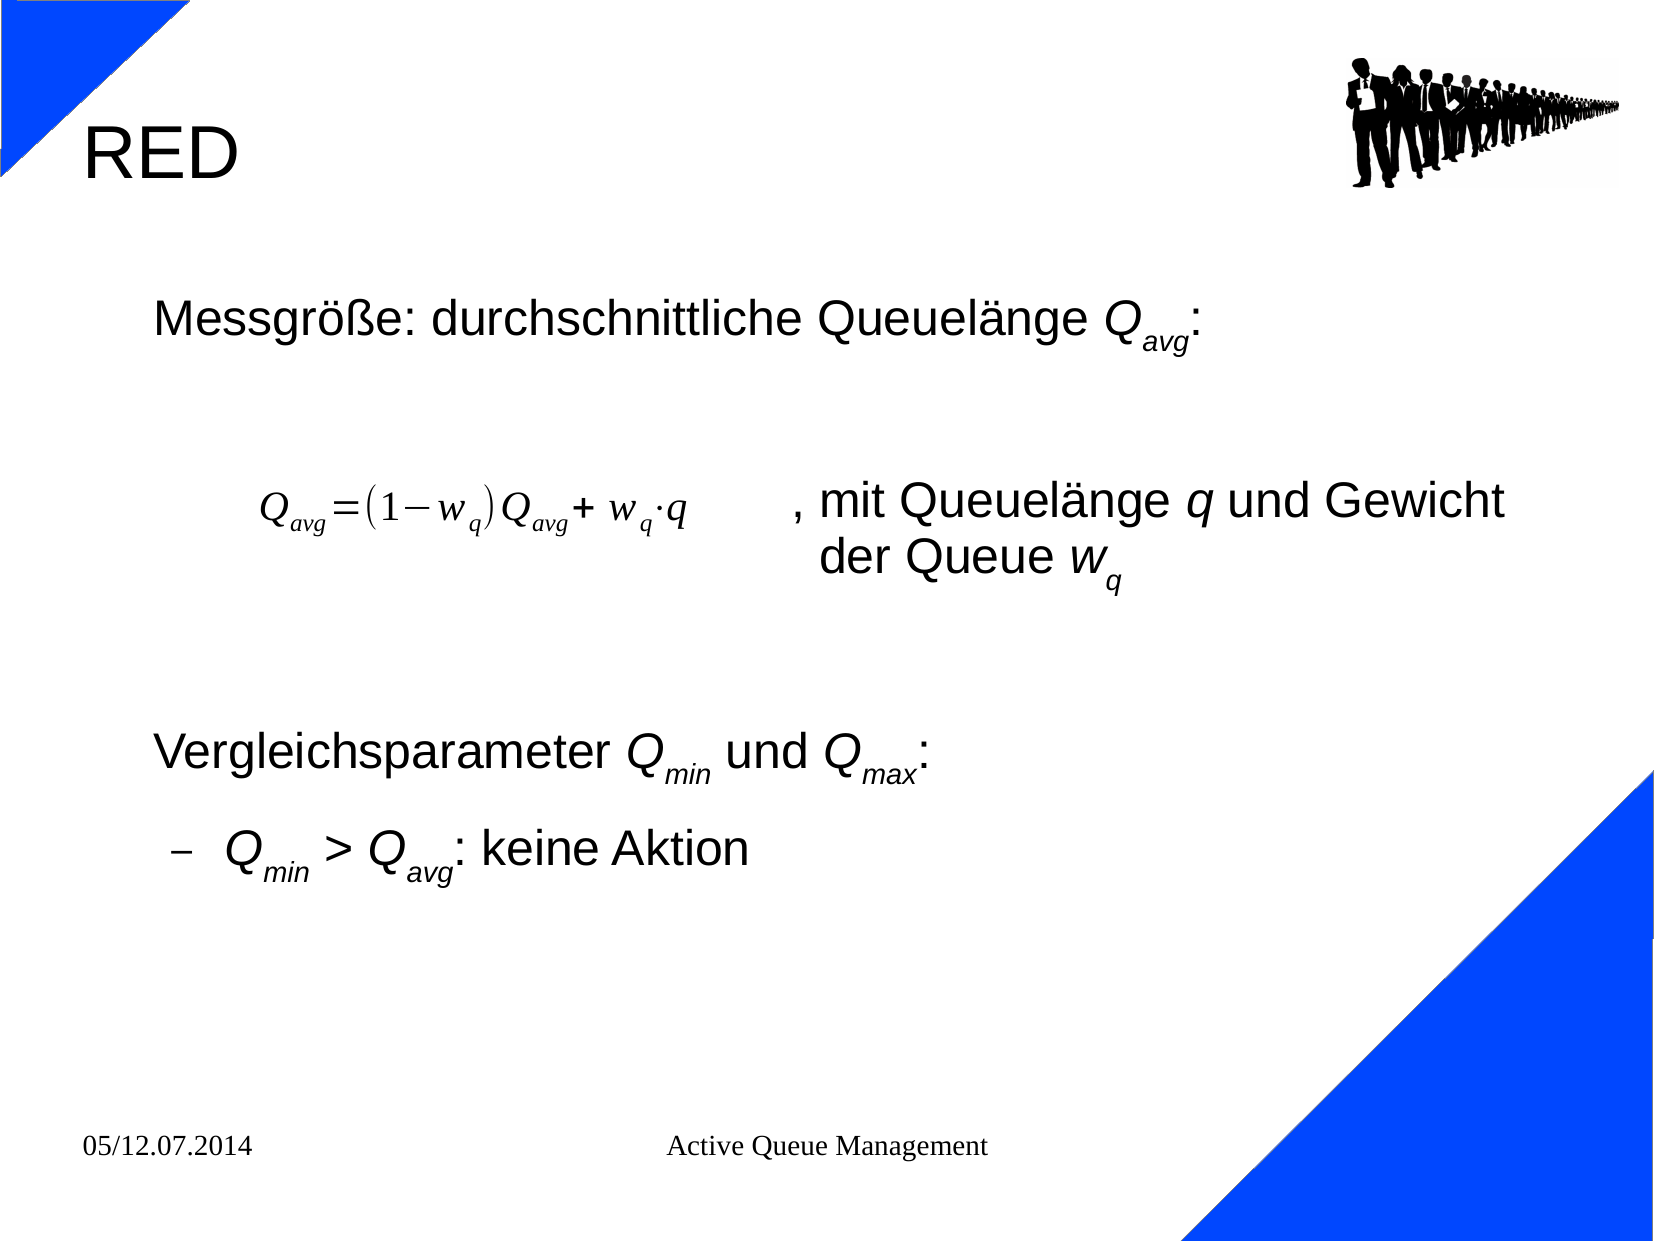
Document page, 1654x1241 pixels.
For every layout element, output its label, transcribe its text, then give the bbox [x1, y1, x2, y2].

text_box [0, 0, 190, 177]
chart [248, 484, 699, 538]
text_box [1180, 770, 1654, 1241]
picture [1346, 58, 1619, 188]
list Messgröße: durchschnittliche Queuelänge Qavg: , mit Queuelänge q und Gewicht der Queue wq Vergleichsparameter Qmin und Qmax: Qmin > Qavg: keine Aktion [82, 290, 1571, 1109]
title RED [82, 49, 1571, 257]
